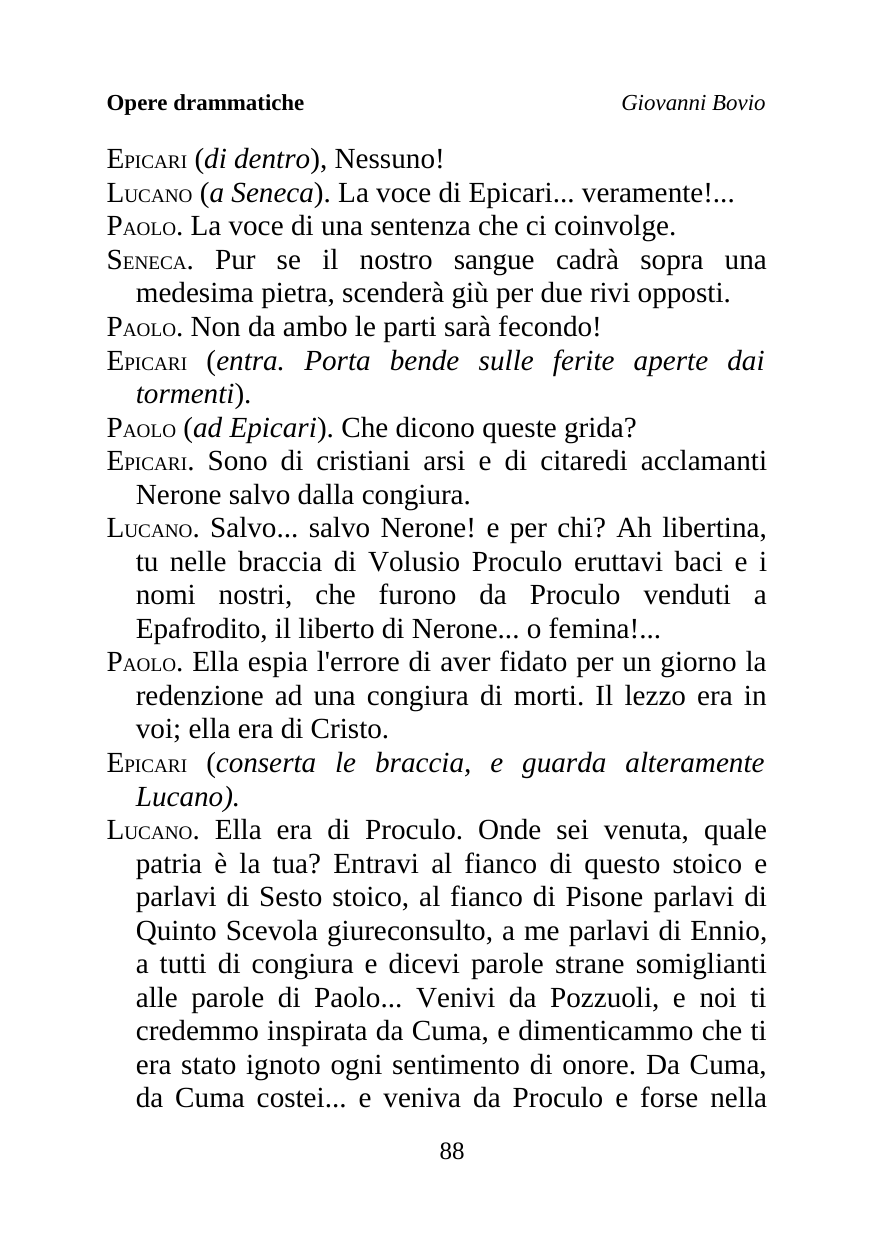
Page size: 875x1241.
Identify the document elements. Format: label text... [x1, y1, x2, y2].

text Epicari (di dentro), Nessuno! [106, 141, 768, 175]
text Epicari. Sono di cristiani arsi e di citaredi acclamanti Nerone salvo dalla congiura. [106, 443, 768, 510]
text Lucano. Ella era di Proculo. Onde sei venuta, quale patria è la tua? Entravi al fianco di questo stoico e parlavi di Sesto stoico, al fianco di Pisone parlavi di Quinto Scevola giureconsulto, a me parlavi di Ennio, a tutti di congiura e dicevi parole strane somiglianti alle parole di Paolo... Venivi da Pozzuoli, e noi ti credemmo inspirata da Cuma, e dimenticammo che ti era stato ignoto ogni sentimento di onore. Da Cuma, da Cuma costei... e veniva da Proculo e forse nella [106, 812, 768, 1114]
text Epicari (conserta le braccia, e guarda alteramente Lucano). [106, 745, 768, 812]
text Lucano. Salvo... salvo Nerone! e per chi? Ah libertina, tu nelle braccia di Volusio Proculo eruttavi baci e i nomi nostri, che furono da Proculo venduti a Epafrodito, il liberto di Nerone... o femina!... [106, 510, 768, 644]
text Paolo (ad Epicari). Che dicono queste grida? [106, 410, 768, 443]
text Seneca. Pur se il nostro sangue cadrà sopra una medesima pietra, scenderà giù per due rivi opposti. [106, 242, 768, 309]
text Paolo. Non da ambo le parti sarà fecondo! [106, 309, 768, 343]
text Paolo. Ella espia l'errore di aver fidato per un giorno la redenzione ad una congiura di morti. Il lezzo era in voi; ella era di Cristo. [106, 644, 768, 745]
text Paolo. La voce di una sentenza che ci coinvolge. [106, 208, 768, 242]
text Epicari (entra. Porta bende sulle ferite aperte dai tormenti). [106, 343, 768, 410]
text Lucano (a Seneca). La voce di Epicari... veramente!... [106, 175, 768, 208]
